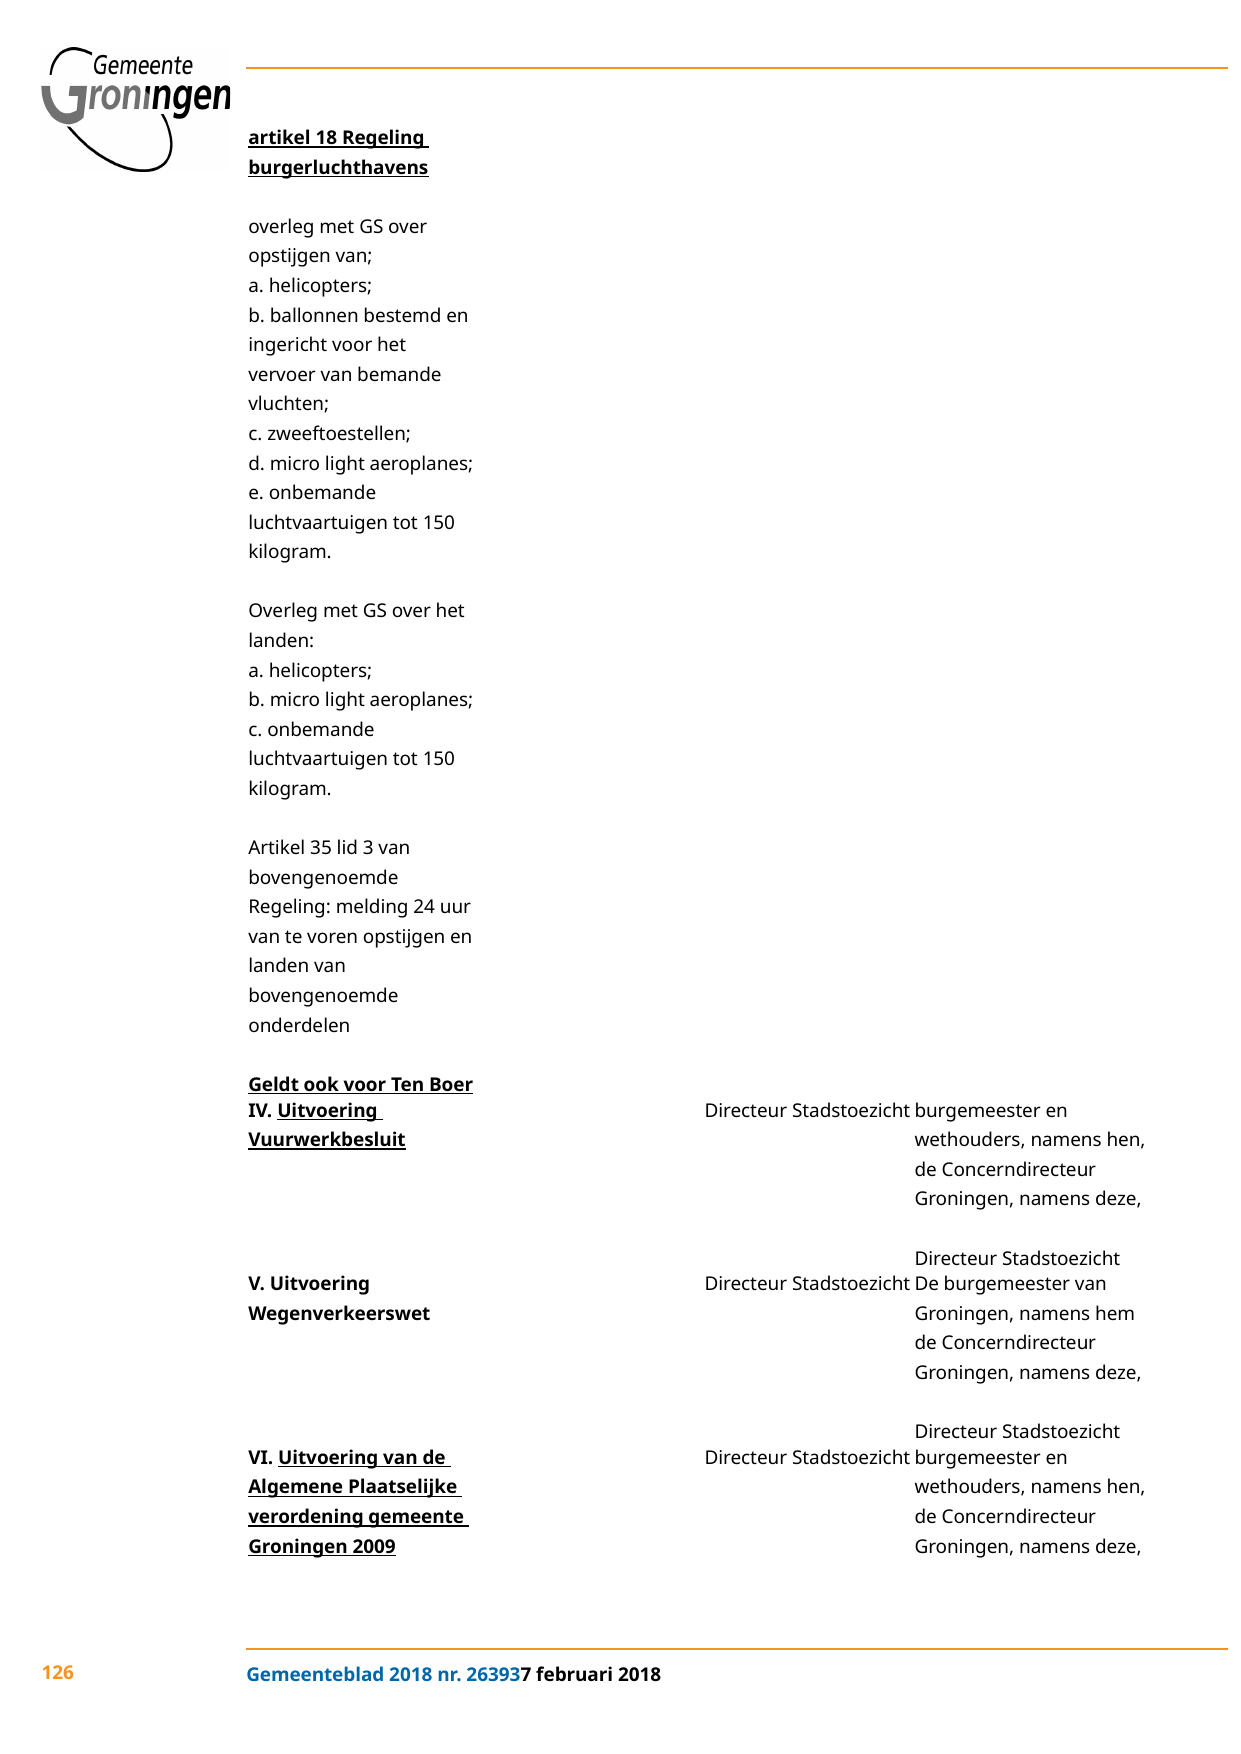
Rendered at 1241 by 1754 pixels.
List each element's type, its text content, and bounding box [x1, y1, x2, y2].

picture [41, 47, 231, 172]
table_cell Directeur Stadstoezicht [704, 1097, 914, 1270]
table_cell burgemeester en wethouders, namens hen, de Concerndirecteur Groningen, namens deze, [914, 1444, 1152, 1588]
table_cell artikel 18 Regeling burgerluchthavens overleg met GS over opstijgen van; a. helicopters; b. ballonnen bestemd en ingericht voor het vervoer van bemande vluchten; c. zweeftoestellen; d. micro light aeroplanes; e. onbemande luchtvaartuigen tot 150 kilogram. Overleg met GS over het landen: a. helicopters; b. micro light aeroplanes; c. onbemande luchtvaartuigen tot 150 kilogram. Artikel 35 lid 3 van bovengenoemde Regeling: melding 24 uur van te voren opstijgen en landen van bovengenoemde onderdelen Geldt ook voor Ten Boer [248, 95, 476, 1097]
table_cell [704, 95, 914, 1097]
table_cell [476, 95, 704, 1097]
table_cell IV. Uitvoering Vuurwerkbesluit [248, 1097, 476, 1270]
table_cell [476, 1270, 704, 1444]
table_cell Directeur Stadstoezicht [704, 1444, 914, 1588]
table_cell Directeur Stadstoezicht [704, 1270, 914, 1444]
table_cell [476, 1097, 704, 1270]
table_cell burgemeester en wethouders, namens hen, de Concerndirecteur Groningen, namens deze, Directeur Stadstoezicht [914, 1097, 1152, 1270]
table_cell De burgemeester van Groningen, namens hem de Concerndirecteur Groningen, namens deze, Directeur Stadstoezicht [914, 1270, 1152, 1444]
table_cell V. Uitvoering Wegenverkeerswet [248, 1270, 476, 1444]
table_cell VI. Uitvoering van de Algemene Plaatselijke verordening gemeente Groningen 2009 [248, 1444, 476, 1588]
table_cell [914, 95, 1152, 1097]
table_cell [476, 1444, 704, 1588]
